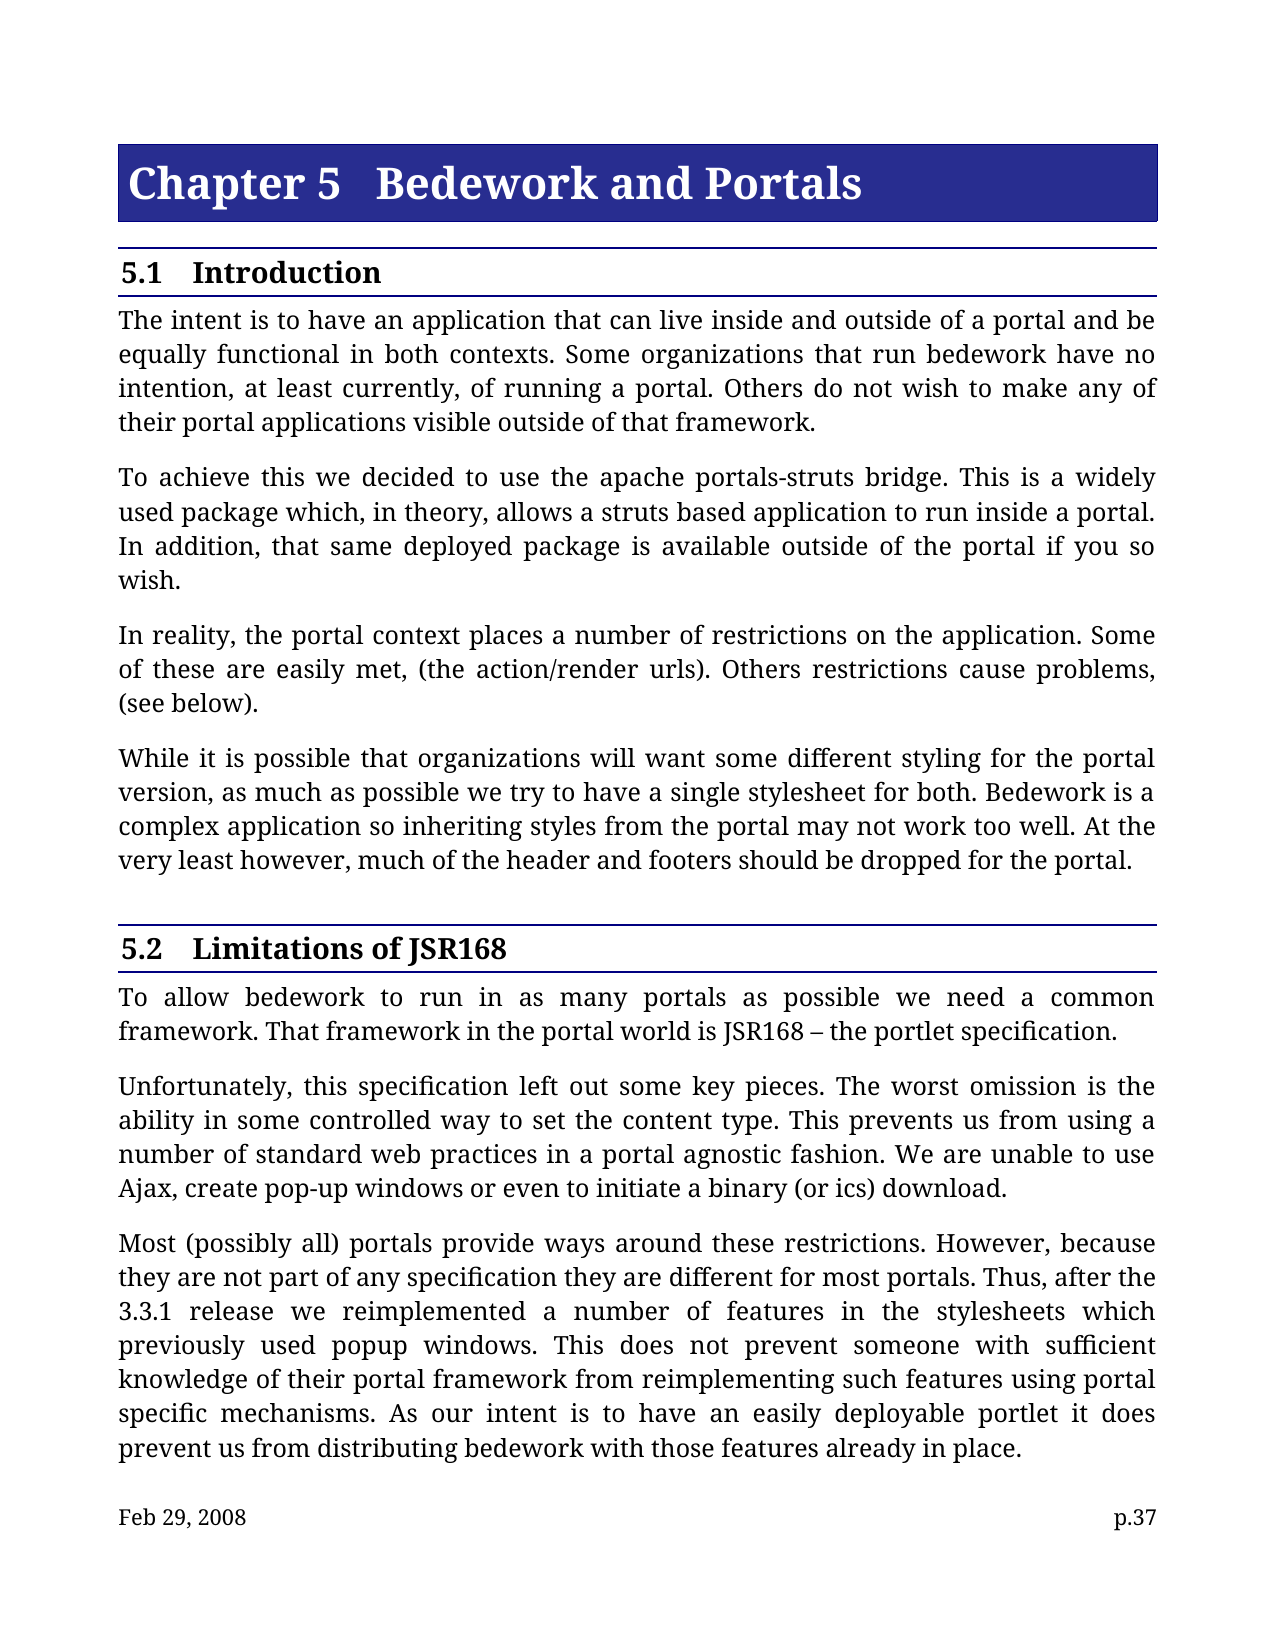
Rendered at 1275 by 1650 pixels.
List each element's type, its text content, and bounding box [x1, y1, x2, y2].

text To allow bedework to run in as many portals as possible we need a common framework. That framework in the portal world is JSR168 – the portlet specification. [118, 979, 1157, 1047]
text Unfortunately, this specification left out some key pieces. The worst omission is the ability in some controlled way to set the content type. This prevents us from using a number of standard web practices in a portal agnostic fashion. We are unable to use Ajax, create pop-up windows or even to initiate a binary (or ics) download. [118, 1068, 1157, 1205]
text The intent is to have an application that can live inside and outside of a portal and be equally functional in both contexts. Some organizations that run bedework have no intention, at least currently, of running a portal. Others do not wish to make any of their portal applications visible outside of that framework. [118, 303, 1157, 439]
text To achieve this we decided to use the apache portals-struts bridge. This is a widely used package which, in theory, allows a struts based application to run inside a portal. In addition, that same deployed package is available outside of the portal if you so wish. [118, 460, 1157, 596]
subtitle Bedework and Portals [119, 145, 1157, 221]
subtitle Limitations of JSR168 [118, 926, 1157, 971]
text While it is possible that organizations will want some different styling for the portal version, as much as possible we try to have a single stylesheet for both. Bedework is a complex application so inheriting styles from the portal may not work too well. At the very least however, much of the header and footers should be dropped for the portal. [118, 741, 1157, 877]
text In reality, the portal context places a number of restrictions on the application. Some of these are easily met, (the action/render urls). Others restrictions cause problems, (see below). [118, 617, 1157, 719]
subtitle Introduction [118, 249, 1157, 295]
text Most (possibly all) portals provide ways around these restrictions. However, because they are not part of any specification they are different for most portals. Thus, after the 3.3.1 release we reimplemented a number of features in the stylesheets which previously used popup windows. This does not prevent someone with sufficient knowledge of their portal framework from reimplementing such features using portal specific mechanisms. As our intent is to have an easily deployable portlet it does prevent us from distributing bedework with those features already in place. [118, 1226, 1157, 1464]
